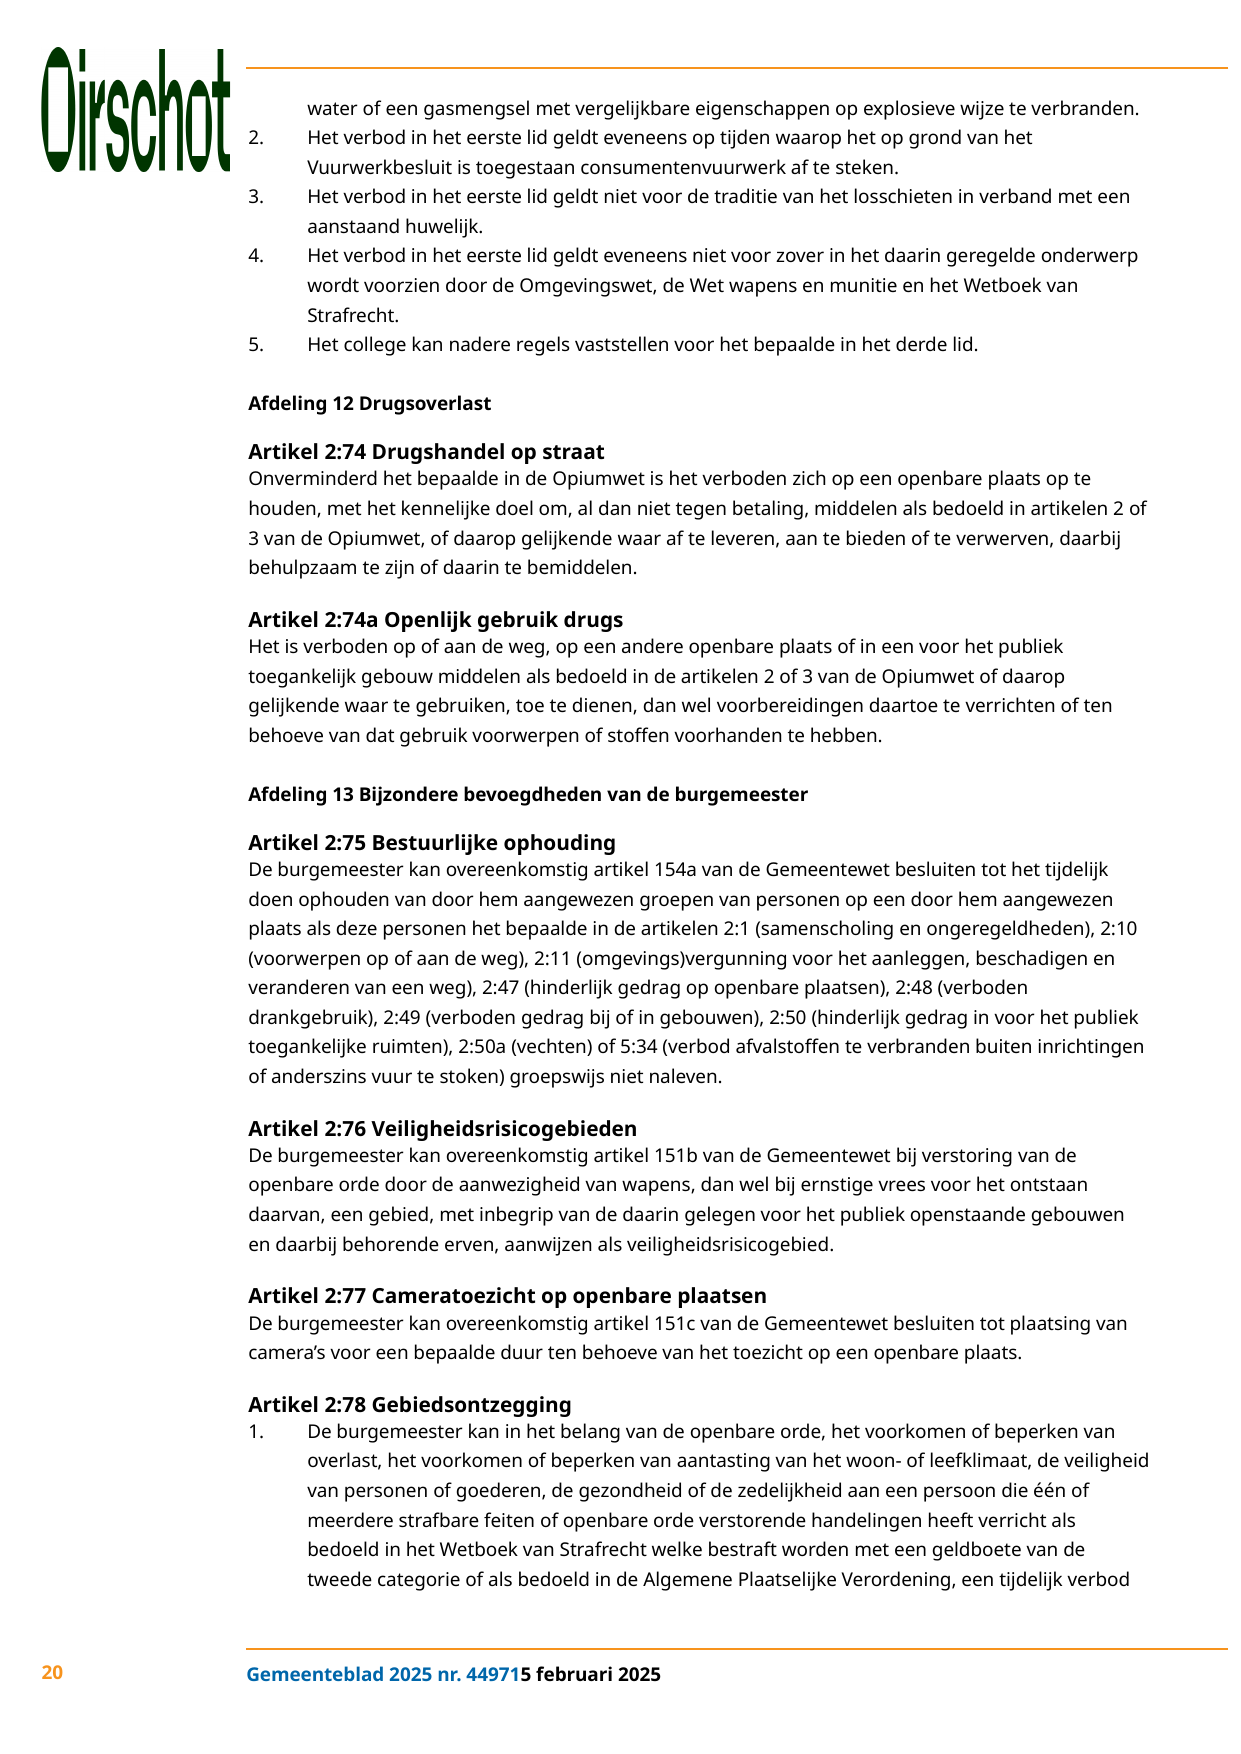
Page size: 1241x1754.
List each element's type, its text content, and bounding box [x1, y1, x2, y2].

text Artikel 2:74 Drugshandel op straat [248, 437, 1152, 466]
text Artikel 2:74a Openlijk gebruik drugs [248, 605, 1152, 633]
list Het verbod in het eerste lid geldt niet voor de traditie van het losschieten in verband met een aanstaand huwelijk. [248, 183, 1152, 239]
text Onverminderd het bepaalde in de Opiumwet is het verboden zich op een openbare plaats op te houden, met het kennelijke doel om, al dan niet tegen betaling, middelen als bedoeld in artikelen 2 of 3 van de Opiumwet, of daarop gelijkende waar af te leveren, aan te bieden of te verwerven, daarbij behulpzaam te zijn of daarin te bemiddelen. [248, 466, 1152, 580]
list Het verbod in het eerste lid geldt eveneens op tijden waarop het op grond van het Vuurwerkbesluit is toegestaan consumentenvuurwerk af te steken. [248, 124, 1152, 180]
text Artikel 2:78 Gebiedsontzegging [248, 1390, 1152, 1418]
list Het verbod in het eerste lid geldt eveneens niet voor zover in het daarin geregelde onderwerp wordt voorzien door de Omgevingswet, de Wet wapens en munitie en het Wetboek van Strafrecht. [248, 243, 1152, 328]
text De burgemeester kan overeenkomstig artikel 154a van de Gemeentewet besluiten tot het tijdelijk doen ophouden van door hem aangewezen groepen van personen op een door hem aangewezen plaats als deze personen het bepaalde in de artikelen 2:1 (samenscholing en ongeregeldheden), 2:10 (voorwerpen op of aan de weg), 2:11 (omgevings)vergunning voor het aanleggen, beschadigen en veranderen van een weg), 2:47 (hinderlijk gedrag op openbare plaatsen), 2:48 (verboden drankgebruik), 2:49 (verboden gedrag bij of in gebouwen), 2:50 (hinderlijk gedrag in voor het publiek toegankelijke ruimten), 2:50a (vechten) of 5:34 (verbod afvalstoffen te verbranden buiten inrichtingen of anderszins vuur te stoken) groepswijs niet naleven. [248, 856, 1152, 1089]
text Artikel 2:75 Bestuurlijke ophouding [248, 828, 1152, 856]
text Artikel 2:77 Cameratoezicht op openbare plaatsen [248, 1281, 1152, 1310]
text Artikel 2:76 Veiligheidsrisicogebieden [248, 1114, 1152, 1142]
text Het is verboden op of aan de weg, op een andere openbare plaats of in een voor het publiek toegankelijk gebouw middelen als bedoeld in de artikelen 2 of 3 van de Opiumwet of daarop gelijkende waar te gebruiken, toe te dienen, dan wel voorbereidingen daartoe te verrichten of ten behoeve van dat gebruik voorwerpen of stoffen voorhanden te hebben. [248, 633, 1152, 748]
text Afdeling 12 Drugsoverlast [248, 391, 1152, 416]
list De burgemeester kan in het belang van de openbare orde, het voorkomen of beperken van overlast, het voorkomen of beperken van aantasting van het woon- of leefklimaat, de veiligheid van personen of goederen, de gezondheid of de zedelijkheid aan een persoon die één of meerdere strafbare feiten of openbare orde verstorende handelingen heeft verricht als bedoeld in het Wetboek van Strafrecht welke bestraft worden met een geldboete van de tweede categorie of als bedoeld in de Algemene Plaatselijke Verordening, een tijdelijk verbod [248, 1418, 1152, 1592]
picture [41, 47, 231, 172]
text Afdeling 13 Bijzondere bevoegdheden van de burgemeester [248, 781, 1152, 807]
list Het college kan nadere regels vaststellen voor het bepaalde in het derde lid. [248, 331, 1152, 357]
text De burgemeester kan overeenkomstig artikel 151b van de Gemeentewet bij verstoring van de openbare orde door de aanwezigheid van wapens, dan wel bij ernstige vrees voor het ontstaan daarvan, een gebied, met inbegrip van de daarin gelegen voor het publiek openstaande gebouwen en daarbij behorende erven, aanwijzen als veiligheidsrisicogebied. [248, 1142, 1152, 1257]
list water of een gasmengsel met vergelijkbare eigenschappen op explosieve wijze te verbranden. [248, 95, 1152, 121]
text De burgemeester kan overeenkomstig artikel 151c van de Gemeentewet besluiten tot plaatsing van camera’s voor een bepaalde duur ten behoeve van het toezicht op een openbare plaats. [248, 1310, 1152, 1365]
